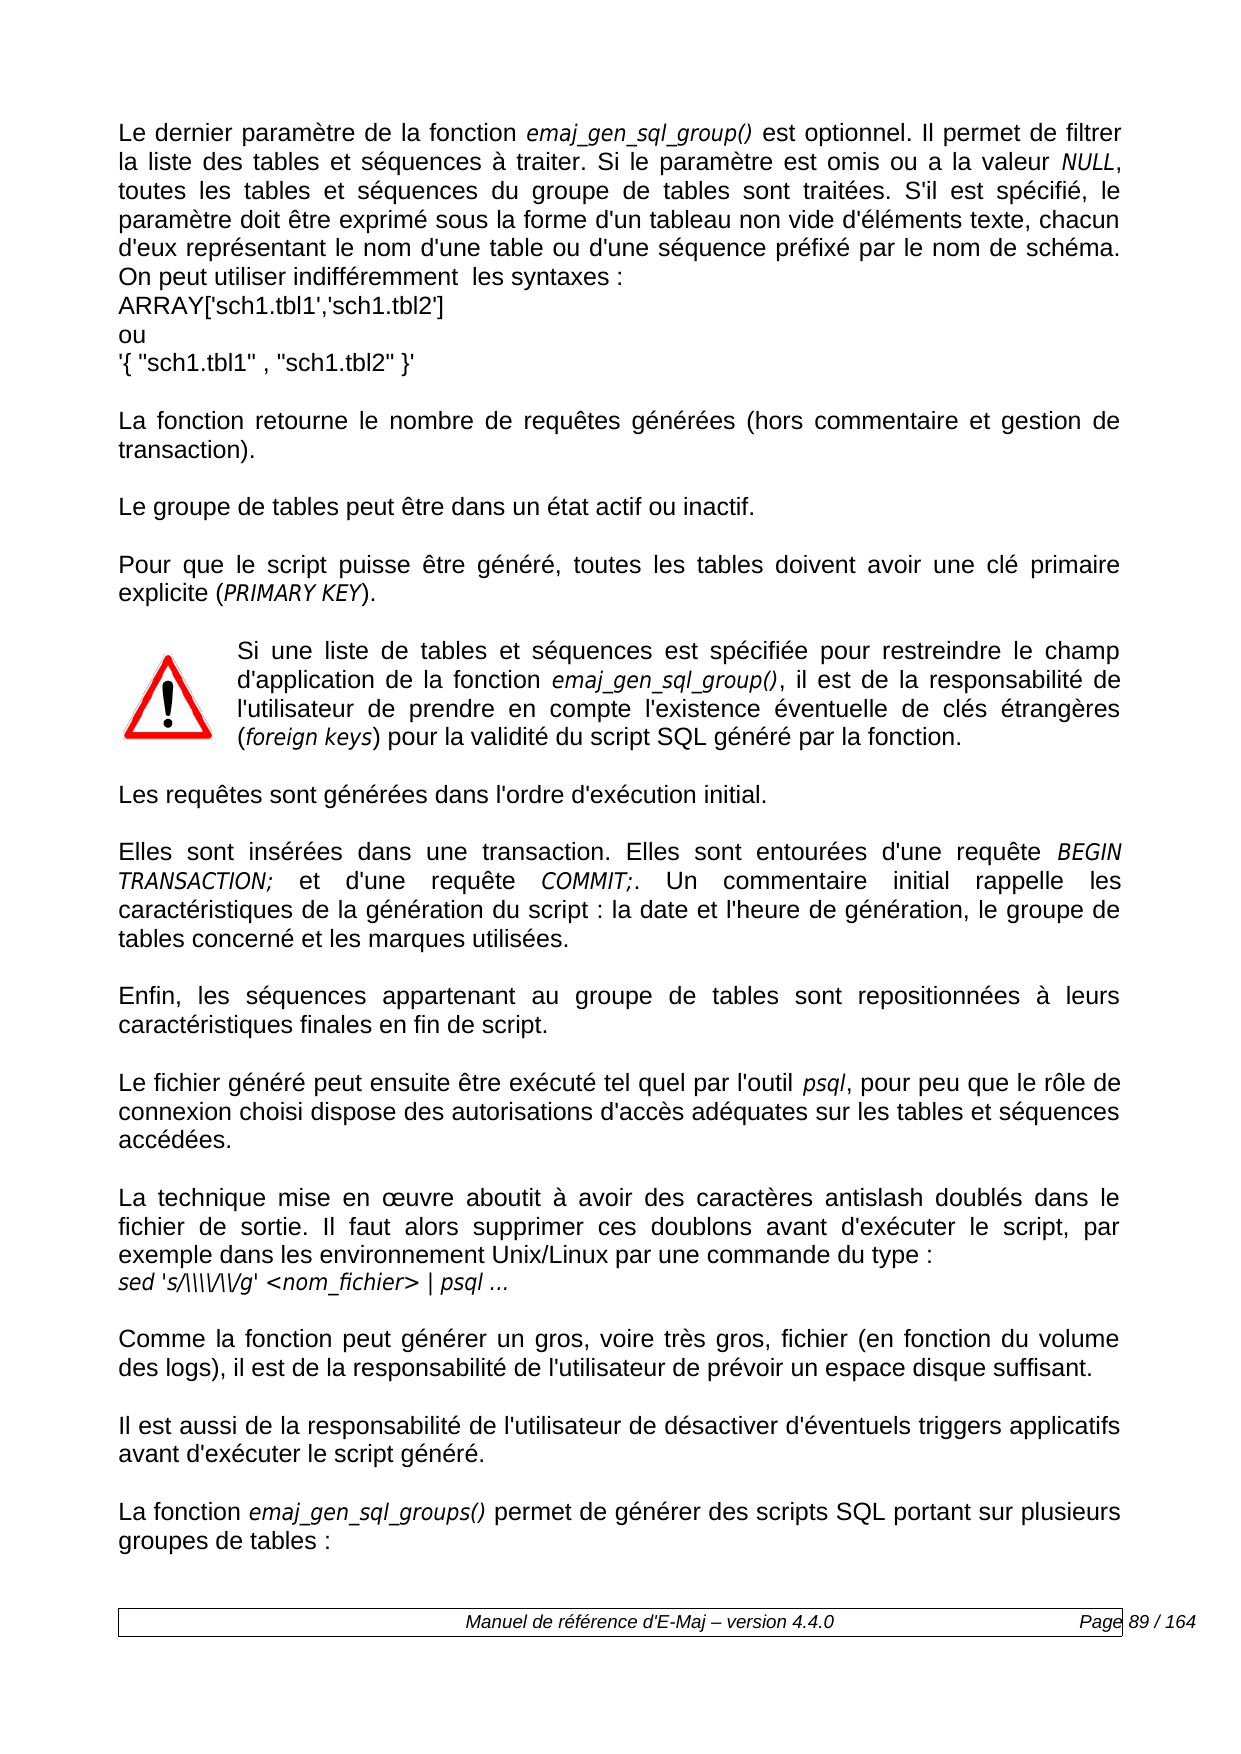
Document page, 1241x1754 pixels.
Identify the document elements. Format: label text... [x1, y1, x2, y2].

text Si une liste de tables et séquences est spécifiée pour restreindre le champ d'application de la fonction emaj_gen_sql_group(), il est de la responsabilité de l'utilisateur de prendre en compte l'existence éventuelle de clés étrangères (foreign keys) pour la validité du script SQL généré par la fonction. [237, 636, 1122, 751]
text Enfin, les séquences appartenant au groupe de tables sont repositionnées à leurs caractéristiques finales en fin de script. [118, 981, 1122, 1039]
text Le dernier paramètre de la fonction emaj_gen_sql_group() est optionnel. Il permet de filtrer la liste des tables et séquences à traiter. Si le paramètre est omis ou a la valeur NULL, toutes les tables et séquences du groupe de tables sont traitées. S'il est spécifié, le paramètre doit être exprimé sous la forme d'un tableau non vide d'éléments texte, chacun d'eux représentant le nom d'une table ou d'une séquence préfixé par le nom de schéma. On peut utiliser indifféremment les syntaxes : [118, 118, 1122, 291]
text La fonction emaj_gen_sql_groups() permet de générer des scripts SQL portant sur plusieurs groupes de tables : [118, 1497, 1122, 1554]
text Le fichier généré peut ensuite être exécuté tel quel par l'outil psql, pour peu que le rôle de connexion choisi dispose des autorisations d'accès adéquates sur les tables et séquences accédées. [118, 1068, 1122, 1154]
text Comme la fonction peut générer un gros, voire très gros, fichier (en fonction du volume des logs), il est de la responsabilité de l'utilisateur de prévoir un espace disque suffisant. [118, 1324, 1122, 1382]
text La fonction retourne le nombre de requêtes générées (hors commentaire et gestion de transaction). [118, 406, 1122, 463]
text ou [118, 319, 1122, 348]
text ARRAY['sch1.tbl1','sch1.tbl2'] [118, 291, 1122, 319]
text '{ "sch1.tbl1" , "sch1.tbl2" }' [118, 348, 1122, 377]
text Les requêtes sont générées dans l'ordre d'exécution initial. [118, 780, 1122, 809]
text sed 's/\\\\/\\/g' <nom_fichier> | psql ... [118, 1269, 1122, 1296]
text Pour que le script puisse être généré, toutes les tables doivent avoir une clé primaire explicite (PRIMARY KEY). [118, 549, 1122, 607]
text Elles sont insérées dans une transaction. Elles sont entourées d'une requête BEGIN TRANSACTION; et d'une requête COMMIT;. Un commentaire initial rappelle les caractéristiques de la génération du script : la date et l'heure de génération, le groupe de tables concerné et les marques utilisées. [118, 837, 1122, 953]
text La technique mise en œuvre aboutit à avoir des caractères antislash doublés dans le fichier de sortie. Il faut alors supprimer ces doublons avant d'exécuter le script, par exemple dans les environnement Unix/Linux par une commande du type : [118, 1183, 1122, 1269]
picture [122, 654, 213, 740]
text Le groupe de tables peut être dans un état actif ou inactif. [118, 492, 1122, 521]
text Il est aussi de la responsabilité de l'utilisateur de désactiver d'éventuels triggers applicatifs avant d'exécuter le script généré. [118, 1411, 1122, 1468]
